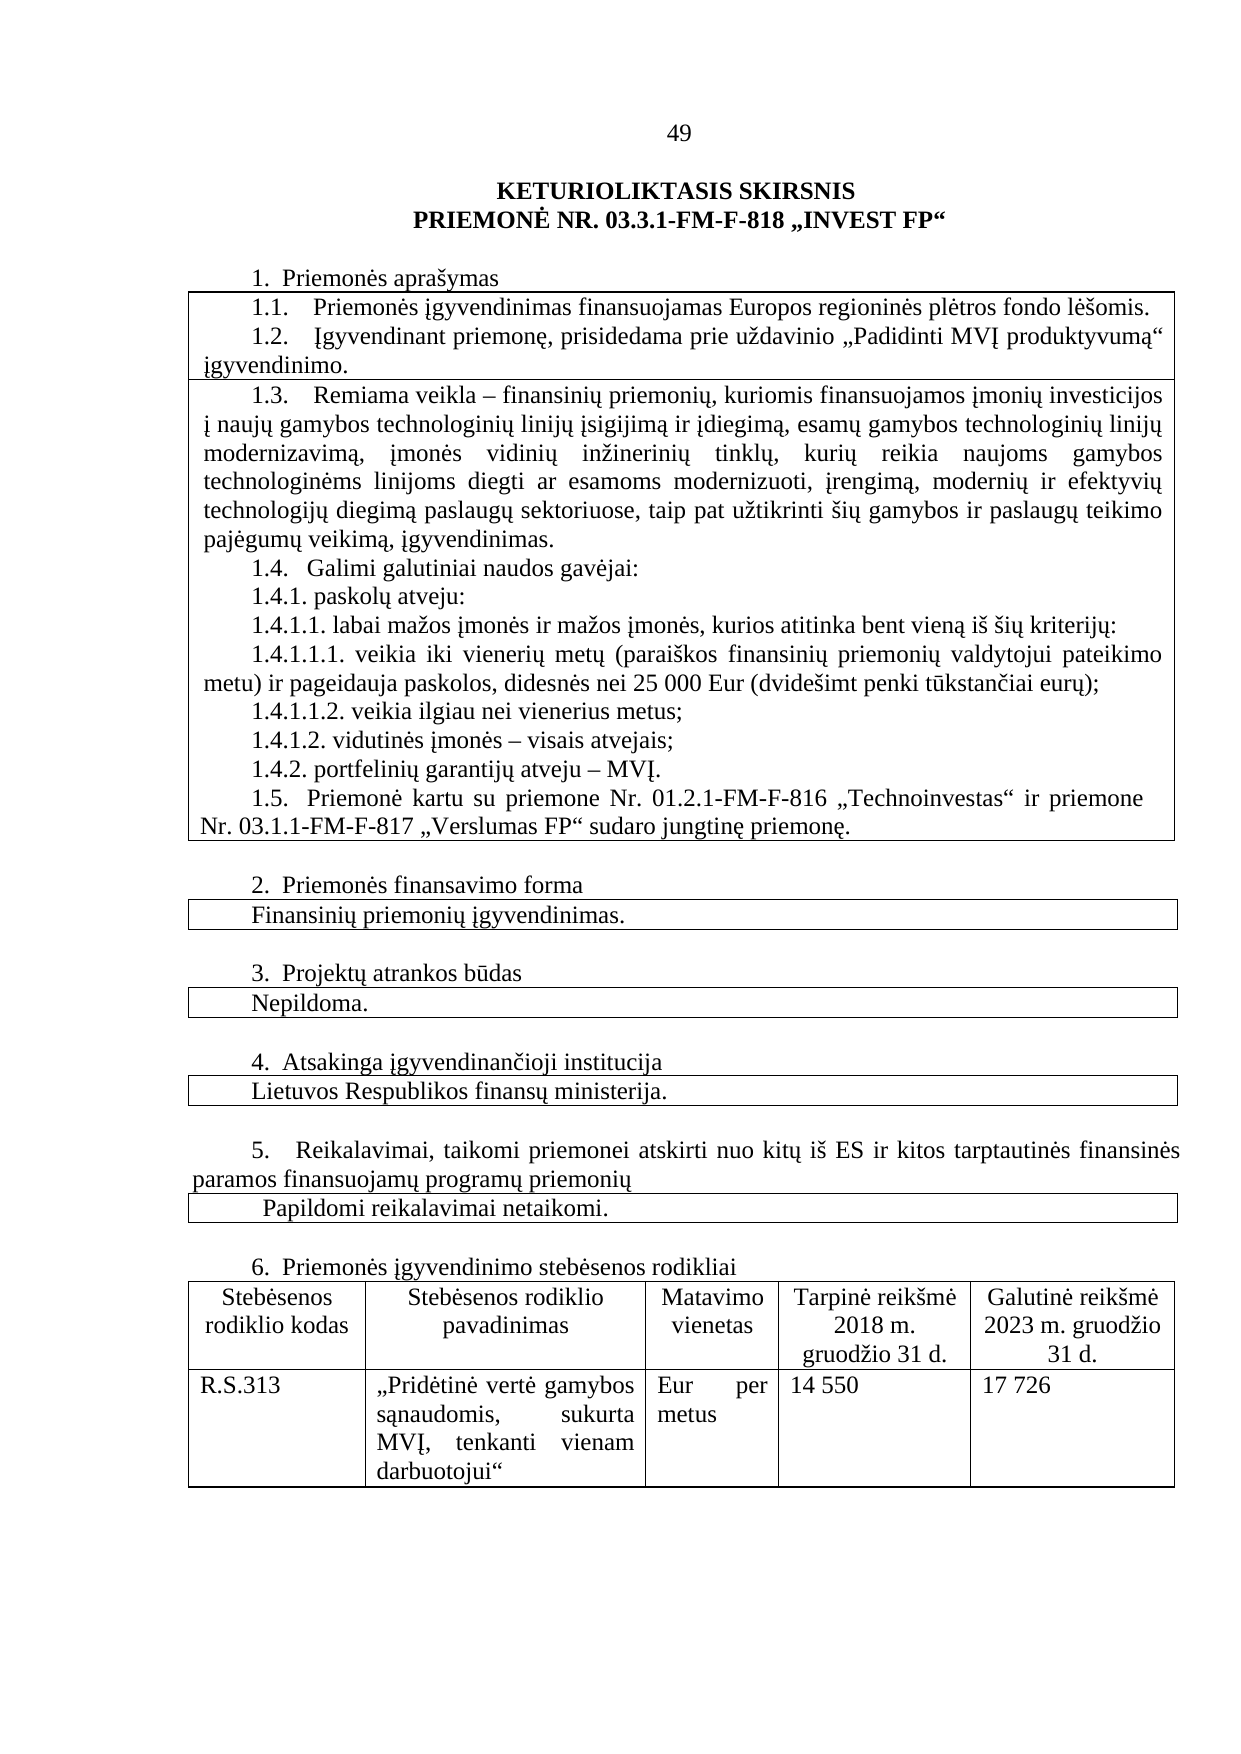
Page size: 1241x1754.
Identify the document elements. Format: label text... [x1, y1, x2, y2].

table_cell R.S.313 [189, 1370, 365, 1486]
table_header Finansinių priemonių įgyvendinimas. [189, 900, 1177, 928]
table_cell 14 550 [779, 1370, 970, 1486]
text 3. Projektų atrankos būdas [251, 958, 1181, 987]
table_header Galutinė reikšmė 2023 m. gruodžio 31 d. [971, 1282, 1174, 1369]
table_header Nepildoma. [189, 988, 1177, 1017]
table_cell Eur per metus [646, 1370, 778, 1486]
text PRIEMONĖ NR. 03.3.1-FM-F-818 „Invest FP“ [177, 205, 1181, 234]
table_cell 1.3. Remiama veikla – finansinių priemonių, kuriomis finansuojamos įmonių investicijos į naujų gamybos technologinių linijų įsigijimą ir įdiegimą, esamų gamybos technologinių linijų modernizavimą, įmonės vidinių inžinerinių tinklų, kurių reikia naujoms gamybos technologinėms linijoms diegti ar esamoms modernizuoti, įrengimą, modernių ir efektyvių technologijų diegimą paslaugų sektoriuose, taip pat užtikrinti šių gamybos ir paslaugų teikimo pajėgumų veikimą, įgyvendinimas. 1.4. Galimi galutiniai naudos gavėjai: 1.4.1. paskolų atveju: 1.4.1.1. labai mažos įmonės ir mažos įmonės, kurios atitinka bent vieną iš šių kriterijų: 1.4.1.1.1. veikia iki vienerių metų (paraiškos finansinių priemonių valdytojui pateikimo metu) ir pageidauja paskolos, didesnės nei 25 000 Eur (dvidešimt penki tūkstančiai eurų); 1.4.1.1.2. veikia ilgiau nei vienerius metus; 1.4.1.2. vidutinės įmonės – visais atvejais; 1.4.2. portfelinių garantijų atveju – MVĮ. 1.5. Priemonė kartu su priemone Nr. 01.2.1-FM-F-816 „Technoinvestas“ ir priemone Nr. 03.1.1-FM-F-817 „Verslumas FP“ sudaro jungtinę priemonę. [189, 380, 1174, 840]
table_cell „Pridėtinė vertė gamybos sąnaudomis, sukurta MVĮ, tenkanti vienam darbuotojui“ [366, 1370, 645, 1486]
table_cell 17 726 [971, 1370, 1174, 1486]
table_header 1.1. Priemonės įgyvendinimas finansuojamas Europos regioninės plėtros fondo lėšomis. [189, 293, 1174, 321]
table_header Lietuvos Respublikos finansų ministerija. [189, 1076, 1177, 1105]
text KETURIOLIKTASIS SKIRSNIS [177, 176, 1181, 205]
table_header Stebėsenos rodiklio kodas [189, 1282, 365, 1369]
text 6. Priemonės įgyvendinimo stebėsenos rodikliai [251, 1252, 1181, 1281]
table_header Stebėsenos rodiklio pavadinimas [366, 1282, 645, 1369]
table_header Papildomi reikalavimai netaikomi. [189, 1194, 1177, 1222]
table_header Tarpinė reikšmė 2018 m. gruodžio 31 d. [779, 1282, 970, 1369]
table_cell 1.2. Įgyvendinant priemonę, prisidedama prie uždavinio „Padidinti MVĮ produktyvumą“ įgyvendinimo. [189, 321, 1174, 379]
text 2. Priemonės finansavimo forma [251, 870, 1181, 899]
text 4. Atsakinga įgyvendinančioji institucija [251, 1047, 1181, 1075]
text 1. Priemonės aprašymas [251, 263, 1181, 291]
table_header Matavimo vienetas [646, 1282, 778, 1369]
text 5. Reikalavimai, taikomi priemonei atskirti nuo kitų iš ES ir kitos tarptautinės finansinės paramos finansuojamų programų priemonių [192, 1135, 1181, 1192]
